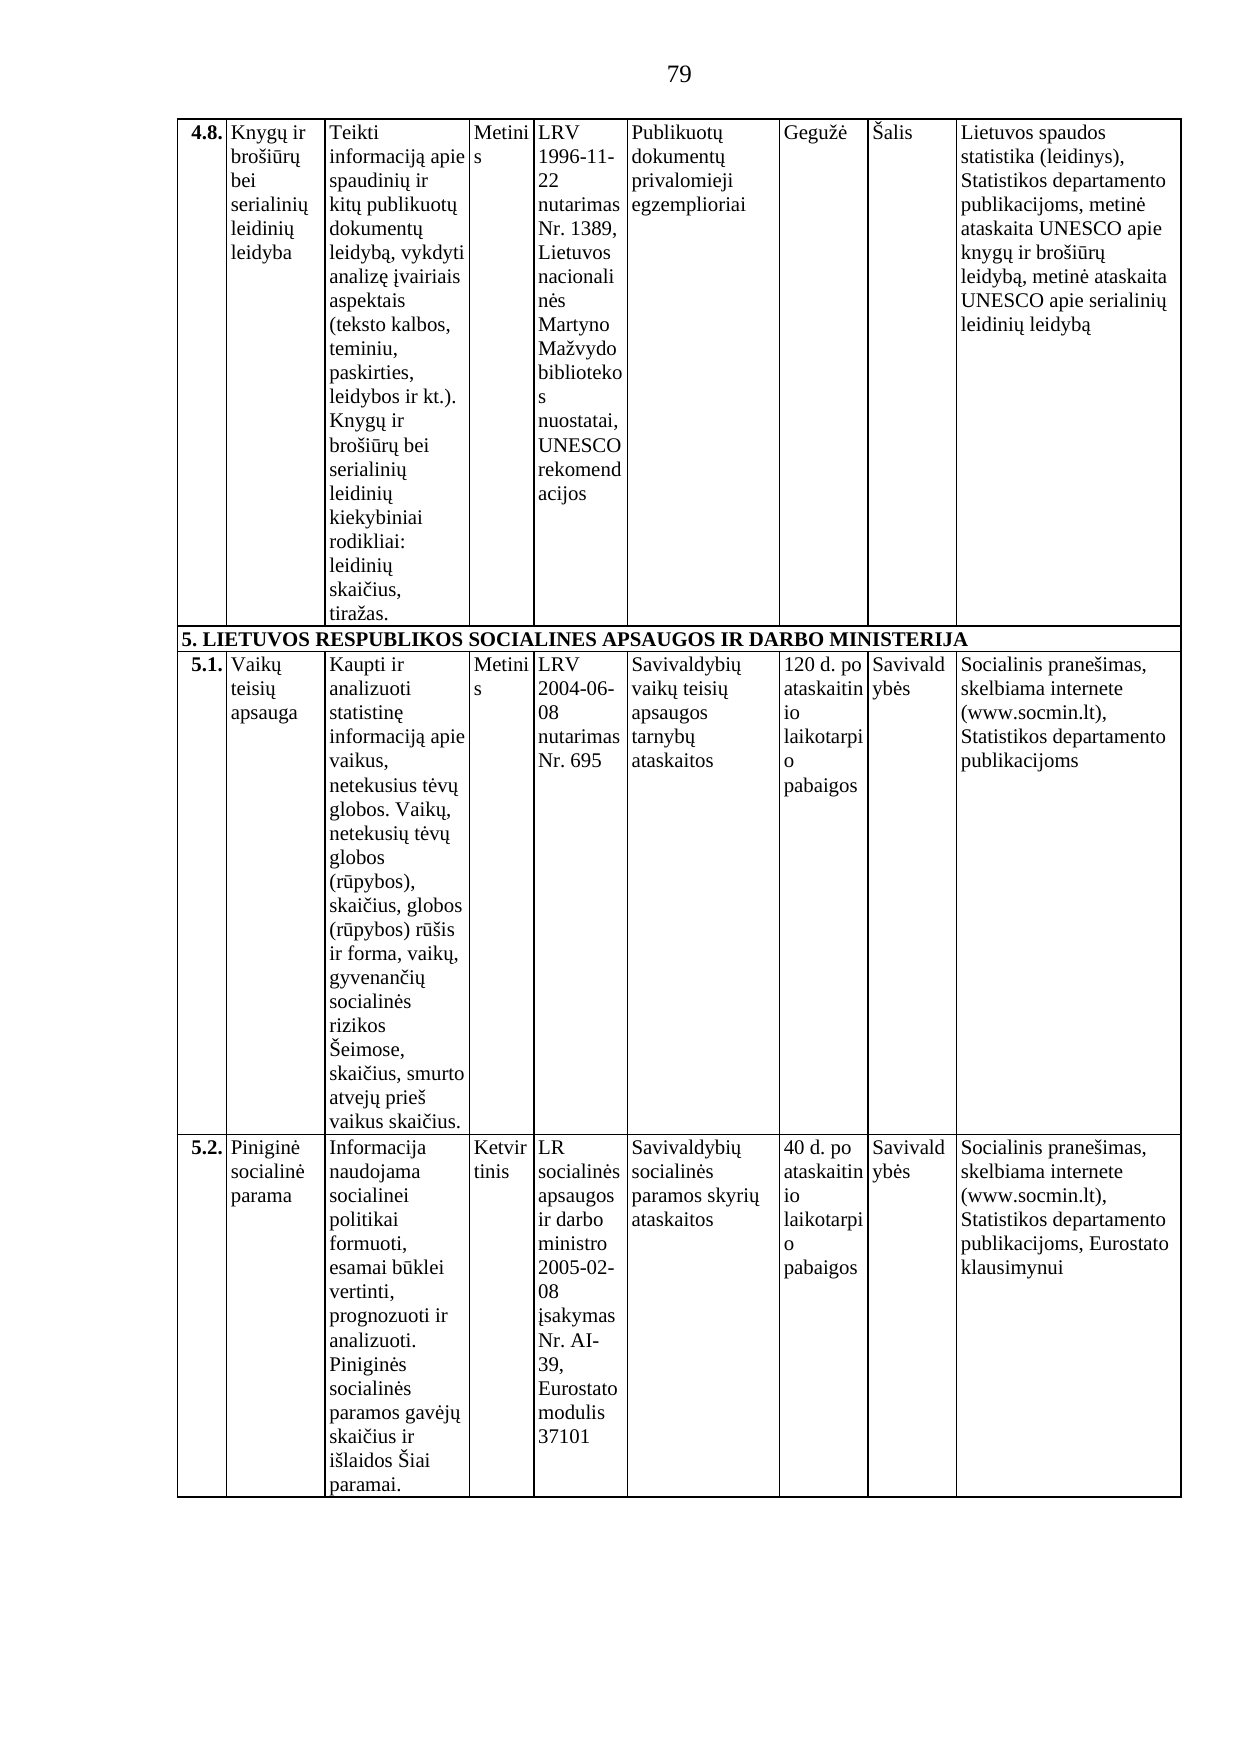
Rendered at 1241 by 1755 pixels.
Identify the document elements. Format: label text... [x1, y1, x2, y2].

table_cell Socialinis pranešimas, skelbiama internete (www.socmin.lt), Statistikos departamento publikacijoms, Eurostato klausimynui [957, 1135, 1180, 1496]
table_cell Savivaldybių socialinės paramos skyrių ataskaitos [628, 1135, 779, 1496]
table_cell Gegužė [780, 120, 867, 625]
table_cell 40 d. po ataskaitinio laikotarpio pabaigos [780, 1135, 867, 1496]
table_cell Publikuotų dokumentų privalomieji egzemplioriai [628, 120, 779, 625]
table_cell Šalis [869, 120, 956, 625]
table_cell 5.1. [178, 652, 226, 1133]
table_cell Piniginė socialinė parama [227, 1135, 324, 1496]
table_cell Socialinis pranešimas, skelbiama internete (www.socmin.lt), Statistikos departamento publikacijoms [957, 652, 1180, 1133]
table_cell LRV 2004-06-08 nutarimas Nr. 695 [535, 652, 627, 1133]
table_cell 4.8. [178, 120, 226, 625]
table_cell Savivaldybės [869, 1135, 956, 1496]
table_cell 120 d. po ataskaitinio laikotarpio pabaigos [780, 652, 867, 1133]
table_cell Knygų ir brošiūrų bei serialinių leidinių leidyba [227, 120, 324, 625]
table_cell Vaikų teisių apsauga [227, 652, 324, 1133]
table_cell Metinis [470, 120, 533, 625]
table_cell LRV 1996-11-22 nutarimas Nr. 1389, Lietuvos nacionalinės Martyno Mažvydo bibliotekos nuostatai, UNESCO rekomendacijos [535, 120, 627, 625]
table_cell Savivaldybių vaikų teisių apsaugos tarnybų ataskaitos [628, 652, 779, 1133]
table_cell Lietuvos spaudos statistika (leidinys), Statistikos departamento publikacijoms, metinė ataskaita UNESCO apie knygų ir brošiūrų leidybą, metinė ataskaita UNESCO apie serialinių leidinių leidybą [957, 120, 1180, 625]
table_cell 5.2. [178, 1135, 226, 1496]
table_cell Savivaldybės [869, 652, 956, 1133]
table_cell Ketvirtinis [470, 1135, 533, 1496]
table_cell LR socialinės apsaugos ir darbo ministro 2005-02-08 įsakymas Nr. AI-39, Eurostato modulis 37101 [535, 1135, 627, 1496]
table_cell Metinis [470, 652, 533, 1133]
